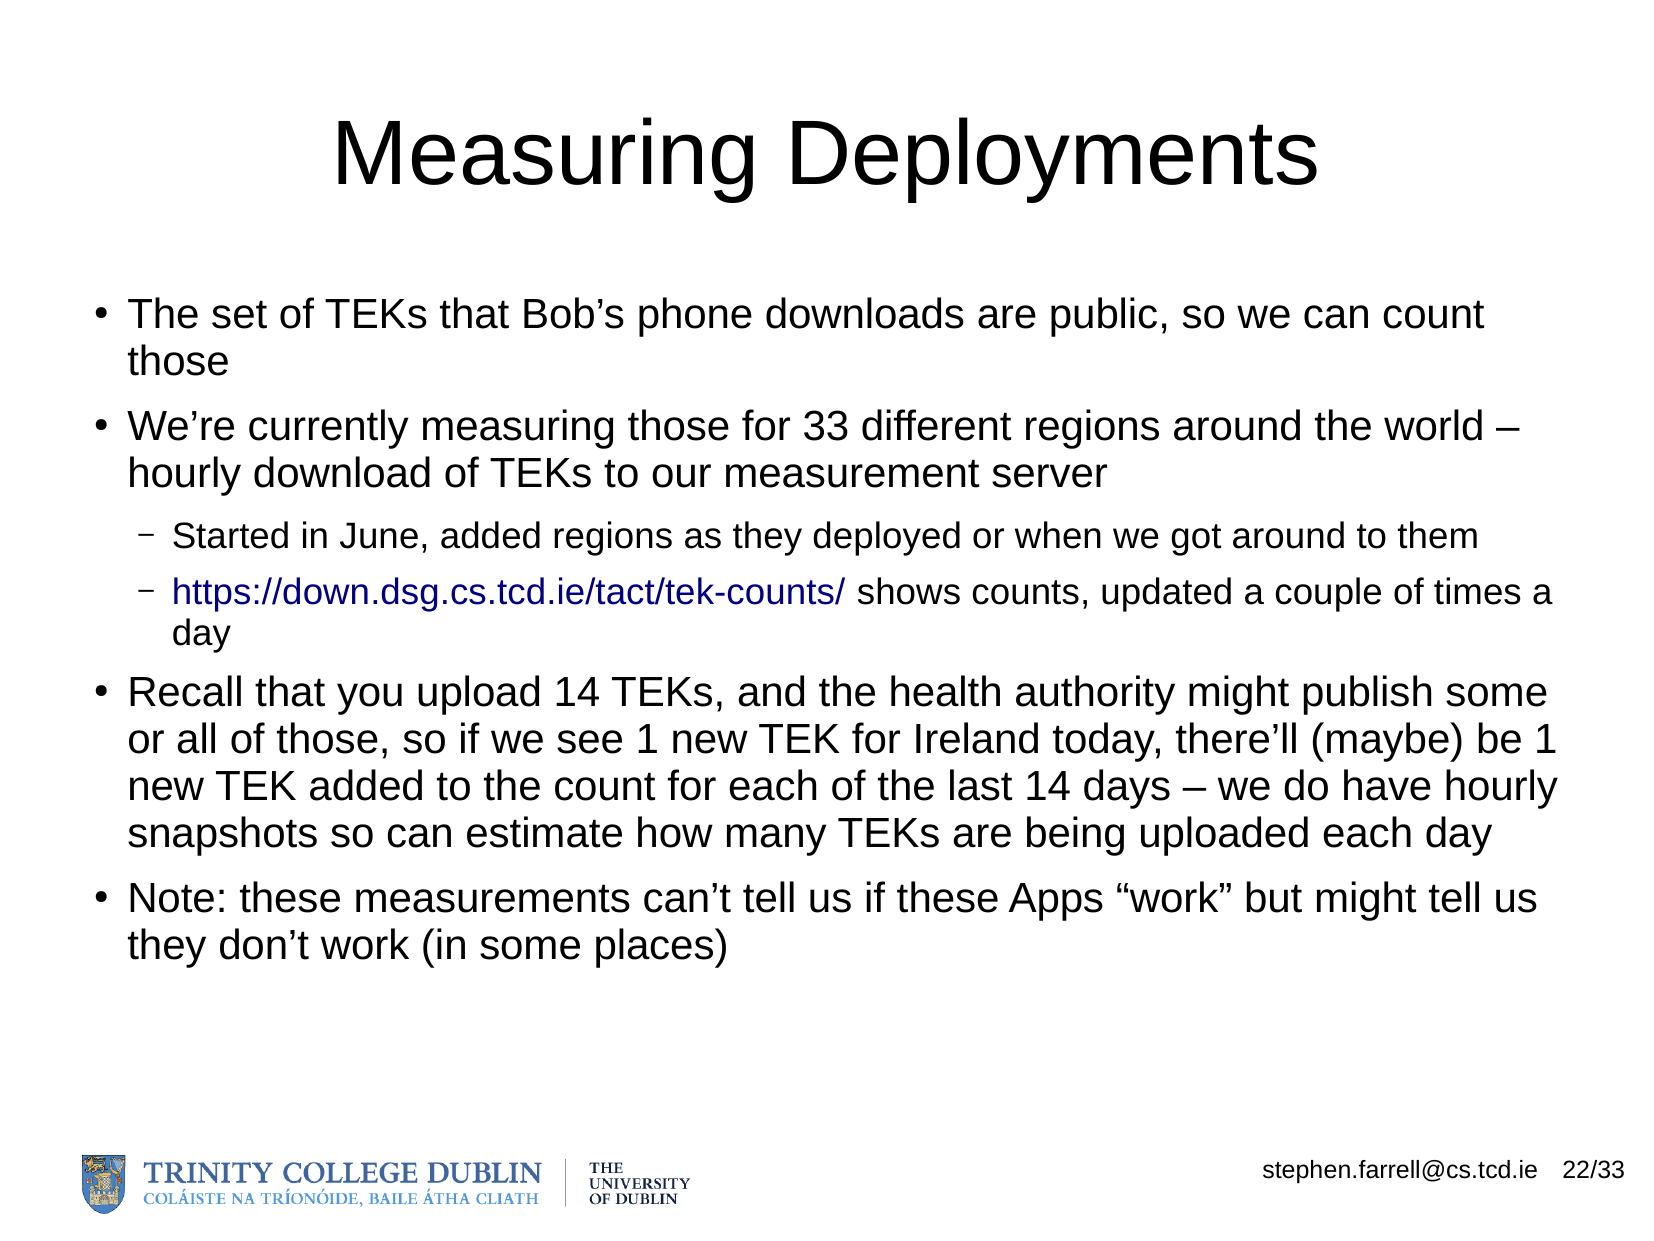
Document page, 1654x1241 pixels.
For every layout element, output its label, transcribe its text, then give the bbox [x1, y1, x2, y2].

title Measuring Deployments [82, 49, 1571, 257]
picture [82, 1155, 694, 1214]
list The set of TEKs that Bob’s phone downloads are public, so we can count those We’re currently measuring those for 33 different regions around the world – hourly download of TEKs to our measurement server Started in June, added regions as they deployed or when we got around to them https://down.dsg.cs.tcd.ie/tact/tek-counts/ shows counts, updated a couple of times a day Recall that you upload 14 TEKs, and the health authority might publish some or all of those, so if we see 1 new TEK for Ireland today, there’ll (maybe) be 1 new TEK added to the count for each of the last 14 days – we do have hourly snapshots so can estimate how many TEKs are being uploaded each day Note: these measurements can’t tell us if these Apps “work” but might tell us they don’t work (in some places) [82, 290, 1571, 1010]
